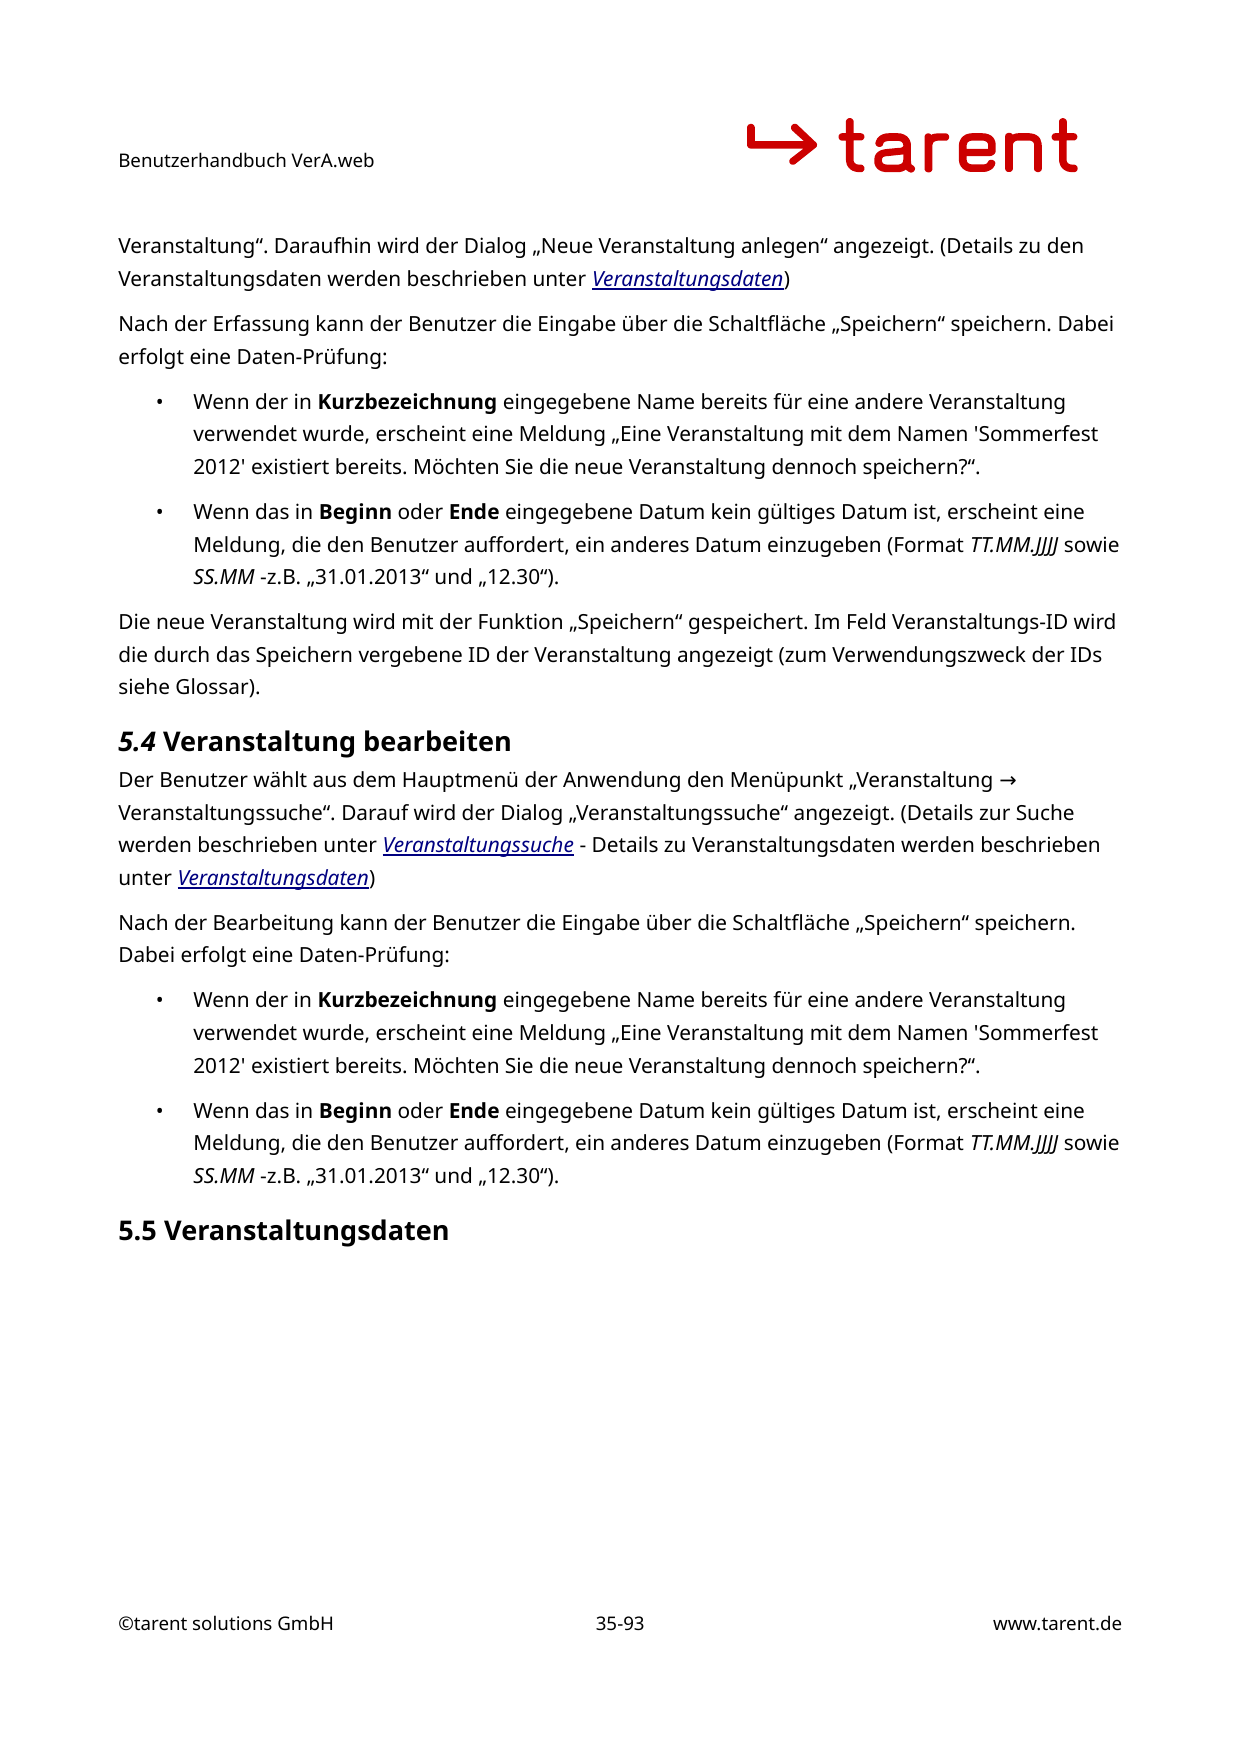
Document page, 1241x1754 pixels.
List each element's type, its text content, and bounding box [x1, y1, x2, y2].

list Wenn das in Beginn oder Ende eingegebene Datum kein gültiges Datum ist, erscheint eine Meldung, die den Benutzer auffordert, ein anderes Datum einzugeben (Format TT.MM.JJJJ sowie SS.MM -z.B. „31.01.2013“ und „12.30“). [156, 497, 1122, 591]
text Nach der Erfassung kann der Benutzer die Eingabe über die Schaltfläche „Speichern“ speichern. Dabei erfolgt eine Daten-Prüfung: [118, 309, 1122, 370]
subtitle Veranstaltung bearbeiten [118, 723, 1122, 760]
subtitle Veranstaltungsdaten [118, 1211, 1122, 1248]
text Die neue Veranstaltung wird mit der Funktion „Speichern“ gespeichert. Im Feld Veranstaltungs-ID wird die durch das Speichern vergebene ID der Veranstaltung angezeigt (zum Verwendungszweck der IDs siehe Glossar). [118, 607, 1122, 701]
text Der Benutzer wählt aus dem Hauptmenü der Anwendung den Menüpunkt „Veranstaltung → Veranstaltungssuche“. Darauf wird der Dialog „Veranstaltungssuche“ angezeigt. (Details zur Suche werden beschrieben unter Veranstaltungssuche - Details zu Veranstaltungsdaten werden beschrieben unter Veranstaltungsdaten) [118, 765, 1122, 891]
text Nach der Bearbeitung kann der Benutzer die Eingabe über die Schaltfläche „Speichern“ speichern. Dabei erfolgt eine Daten-Prüfung: [118, 908, 1122, 969]
list Wenn der in Kurzbezeichnung eingegebene Name bereits für eine andere Veranstaltung verwendet wurde, erscheint eine Meldung „Eine Veranstaltung mit dem Namen 'Sommerfest 2012' existiert bereits. Möchten Sie die neue Veranstaltung dennoch speichern?“. [156, 387, 1122, 481]
list Wenn der in Kurzbezeichnung eingegebene Name bereits für eine andere Veranstaltung verwendet wurde, erscheint eine Meldung „Eine Veranstaltung mit dem Namen 'Sommerfest 2012' existiert bereits. Möchten Sie die neue Veranstaltung dennoch speichern?“. [156, 986, 1122, 1079]
text Veranstaltung“. Daraufhin wird der Dialog „Neue Veranstaltung anlegen“ angezeigt. (Details zu den Veranstaltungsdaten werden beschrieben unter Veranstaltungsdaten) [118, 232, 1122, 293]
list Wenn das in Beginn oder Ende eingegebene Datum kein gültiges Datum ist, erscheint eine Meldung, die den Benutzer auffordert, ein anderes Datum einzugeben (Format TT.MM.JJJJ sowie SS.MM -z.B. „31.01.2013“ und „12.30“). [156, 1096, 1122, 1189]
